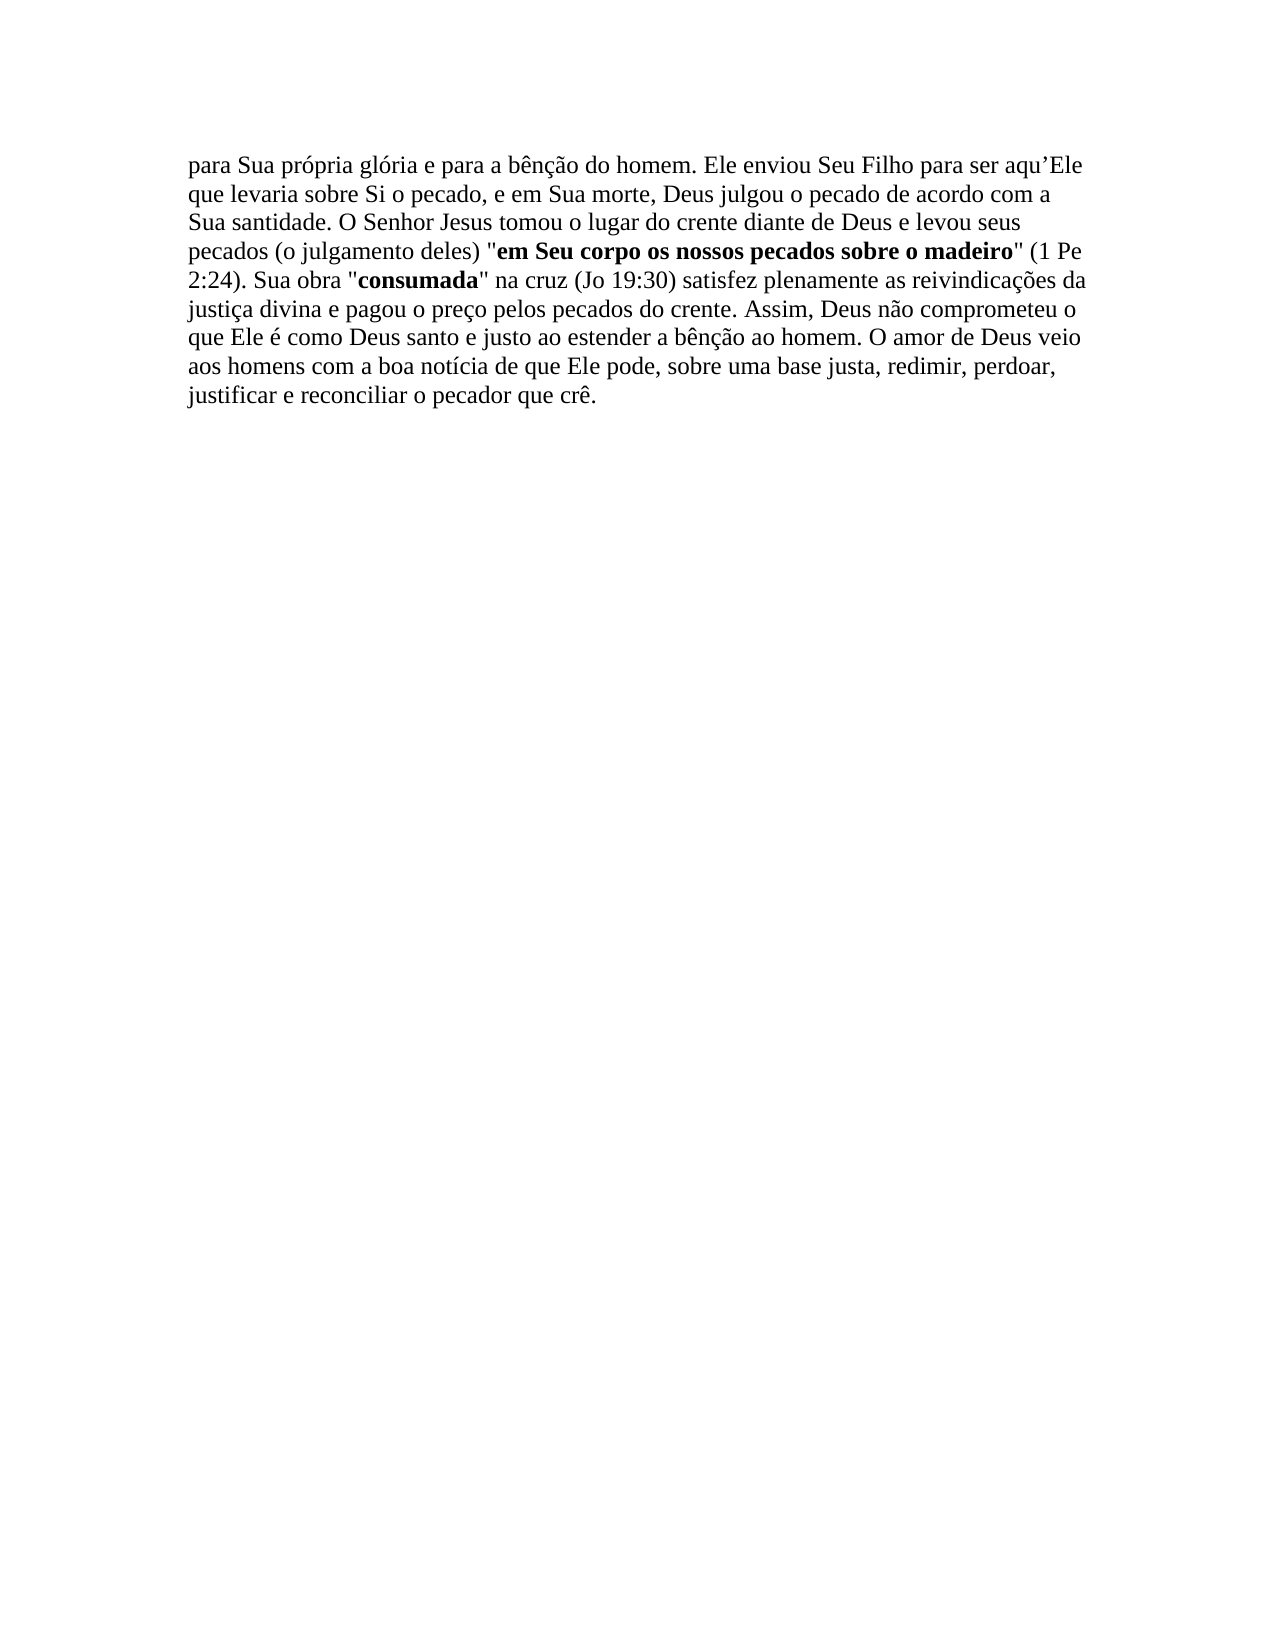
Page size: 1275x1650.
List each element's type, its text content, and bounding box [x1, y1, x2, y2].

text para Sua própria glória e para a bênção do homem. Ele enviou Seu Filho para ser aqu’Ele que levaria sobre Si o pecado, e em Sua morte, Deus julgou o pecado de acordo com a Sua santidade. O Senhor Jesus tomou o lugar do crente diante de Deus e levou seus pecados (o julgamento deles) "em Seu corpo os nossos pecados sobre o madeiro" (1 Pe 2:24). Sua obra "consumada" na cruz (Jo 19:30) satisfez plenamente as reivindicações da justiça divina e pagou o preço pelos pecados do crente. Assim, Deus não comprometeu o que Ele é como Deus santo e justo ao estender a bênção ao homem. O amor de Deus veio aos homens com a boa notícia de que Ele pode, sobre uma base justa, redimir, perdoar, justificar e reconciliar o pecador que crê. [188, 150, 1087, 409]
